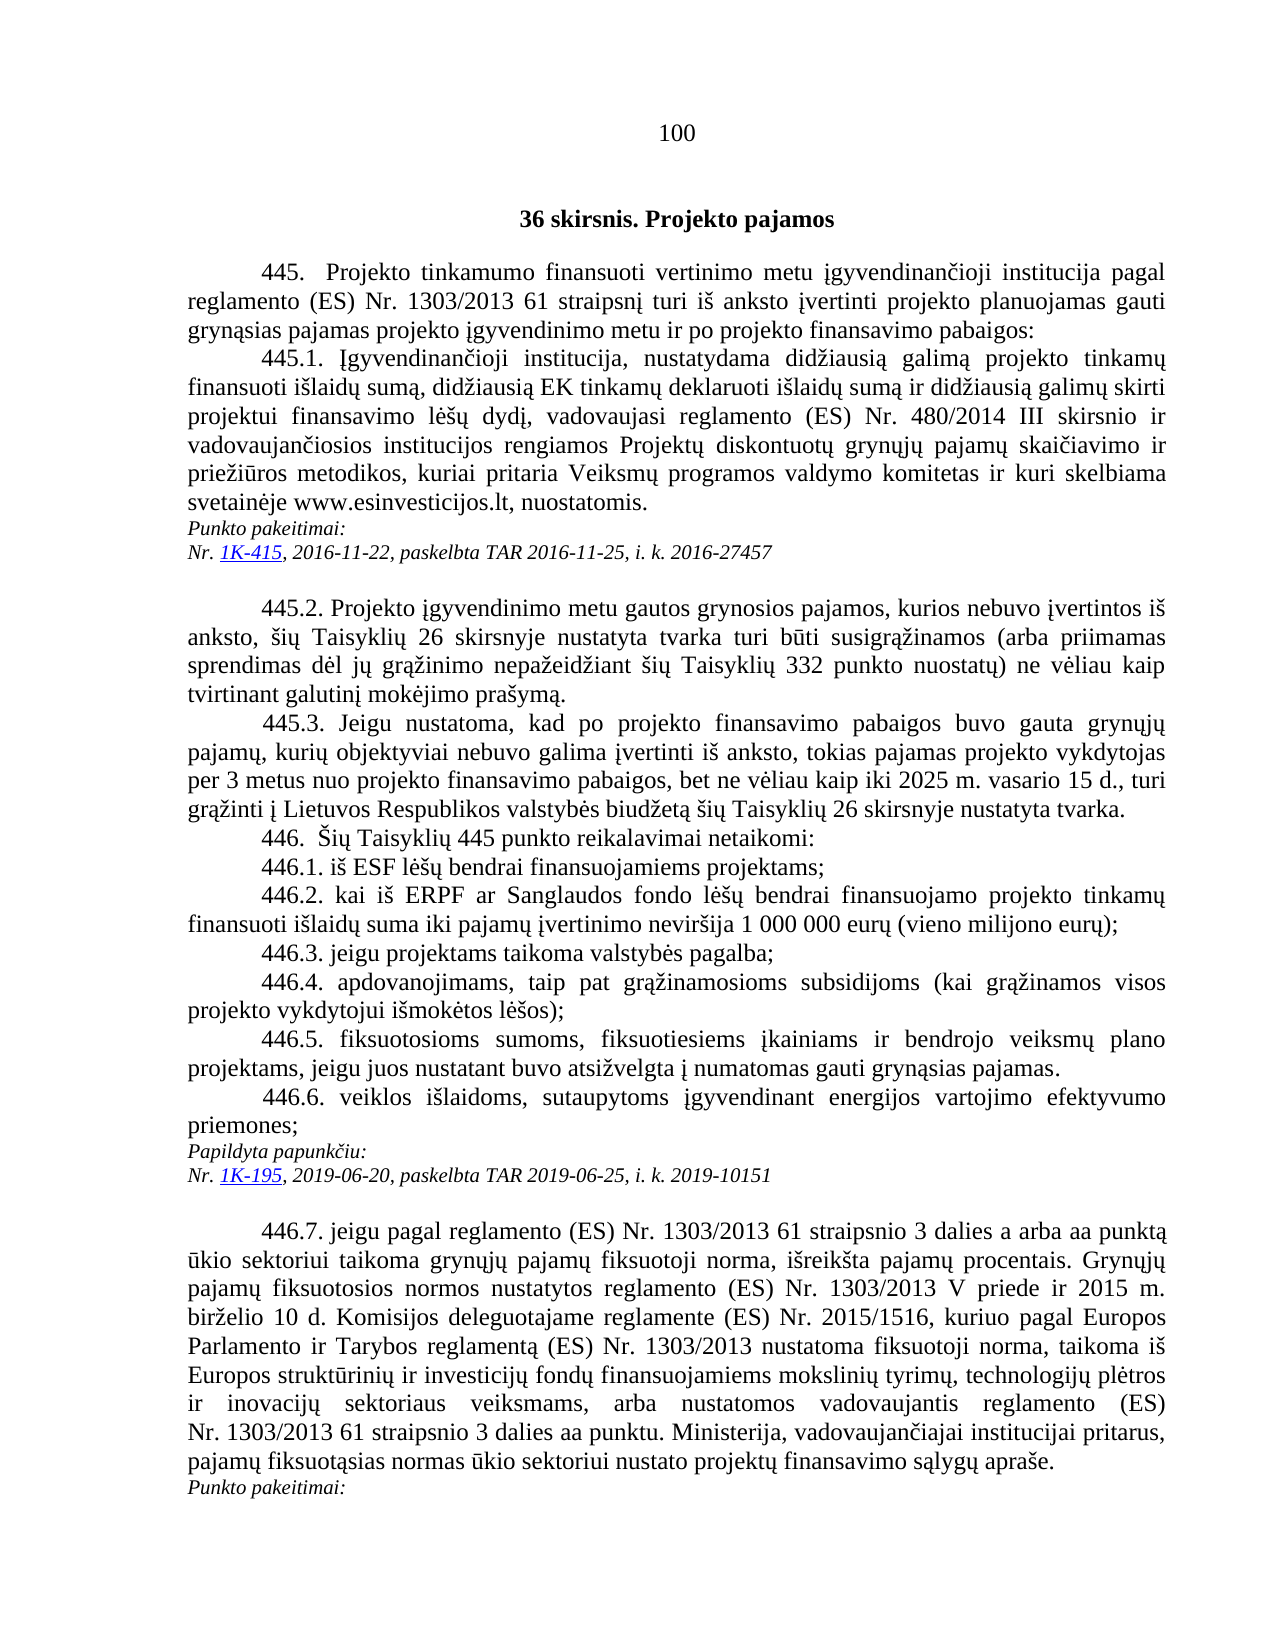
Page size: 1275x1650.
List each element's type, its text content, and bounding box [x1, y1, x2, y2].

text 446.5. fiksuotosioms sumoms, fiksuotiesiems įkainiams ir bendrojo veiksmų plano projektams, jeigu juos nustatant buvo atsižvelgta į numatomas gauti grynąsias pajamas. [187, 1024, 1167, 1082]
text 446.7. jeigu pagal reglamento (ES) Nr. 1303/2013 61 straipsnio 3 dalies a arba aa punktą ūkio sektoriui taikoma grynųjų pajamų fiksuotoji norma, išreikšta pajamų procentais. Grynųjų pajamų fiksuotosios normos nustatytos reglamento (ES) Nr. 1303/2013 V priede ir 2015 m. birželio 10 d. Komisijos deleguotajame reglamente (ES) Nr. 2015/1516, kuriuo pagal Europos Parlamento ir Tarybos reglamentą (ES) Nr. 1303/2013 nustatoma fiksuotoji norma, taikoma iš Europos struktūrinių ir investicijų fondų finansuojamiems mokslinių tyrimų, technologijų plėtros ir inovacijų sektoriaus veiksmams, arba nustatomos vadovaujantis reglamento (ES) Nr. 1303/2013 61 straipsnio 3 dalies aa punktu. Ministerija, vadovaujančiajai institucijai pritarus, pajamų fiksuotąsias normas ūkio sektoriui nustato projektų finansavimo sąlygų apraše. [187, 1216, 1167, 1475]
text 446.6. veiklos išlaidoms, sutaupytoms įgyvendinant energijos vartojimo efektyvumo priemones; [187, 1082, 1167, 1139]
text Papildyta papunkčiu: [187, 1139, 1167, 1163]
text 445.2. Projekto įgyvendinimo metu gautos grynosios pajamos, kurios nebuvo įvertintos iš anksto, šių Taisyklių 26 skirsnyje nustatyta tvarka turi būti susigrąžinamos (arba priimamas sprendimas dėl jų grąžinimo nepažeidžiant šių Taisyklių 332 punkto nuostatų) ne vėliau kaip tvirtinant galutinį mokėjimo prašymą. [187, 593, 1167, 708]
text Punkto pakeitimai: [187, 516, 1167, 540]
text 446. Šių Taisyklių 445 punkto reikalavimai netaikomi: [187, 823, 1167, 852]
text 446.3. jeigu projektams taikoma valstybės pagalba; [187, 938, 1167, 967]
subtitle 36 skirsnis. Projekto pajamos [246, 204, 1107, 233]
text 445.1. Įgyvendinančioji institucija, nustatydama didžiausią galimą projekto tinkamų finansuoti išlaidų sumą, didžiausią EK tinkamų deklaruoti išlaidų sumą ir didžiausią galimų skirti projektui finansavimo lėšų dydį, vadovaujasi reglamento (ES) Nr. 480/2014 III skirsnio ir vadovaujančiosios institucijos rengiamos Projektų diskontuotų grynųjų pajamų skaičiavimo ir priežiūros metodikos, kuriai pritaria Veiksmų programos valdymo komitetas ir kuri skelbiama svetainėje www.esinvesticijos.lt, nuostatomis. [187, 343, 1167, 516]
text 446.1. iš ESF lėšų bendrai finansuojamiems projektams; [187, 852, 1167, 880]
text 445. Projekto tinkamumo finansuoti vertinimo metu įgyvendinančioji institucija pagal reglamento (ES) Nr. 1303/2013 61 straipsnį turi iš anksto įvertinti projekto planuojamas gauti grynąsias pajamas projekto įgyvendinimo metu ir po projekto finansavimo pabaigos: [187, 257, 1167, 343]
text Nr. 1K-195, 2019-06-20, paskelbta TAR 2019-06-25, i. k. 2019-10151 [187, 1163, 1167, 1187]
text Nr. 1K-415, 2016-11-22, paskelbta TAR 2016-11-25, i. k. 2016-27457 [187, 540, 1167, 564]
text Punkto pakeitimai: [187, 1475, 1167, 1499]
text 446.4. apdovanojimams, taip pat grąžinamosioms subsidijoms (kai grąžinamos visos projekto vykdytojui išmokėtos lėšos); [187, 967, 1167, 1024]
text 445.3. Jeigu nustatoma, kad po projekto finansavimo pabaigos buvo gauta grynųjų pajamų, kurių objektyviai nebuvo galima įvertinti iš anksto, tokias pajamas projekto vykdytojas per 3 metus nuo projekto finansavimo pabaigos, bet ne vėliau kaip iki 2025 m. vasario 15 d., turi grąžinti į Lietuvos Respublikos valstybės biudžetą šių Taisyklių 26 skirsnyje nustatyta tvarka. [187, 708, 1167, 823]
text 446.2. kai iš ERPF ar Sanglaudos fondo lėšų bendrai finansuojamo projekto tinkamų finansuoti išlaidų suma iki pajamų įvertinimo neviršija 1 000 000 eurų (vieno milijono eurų); [187, 880, 1167, 938]
